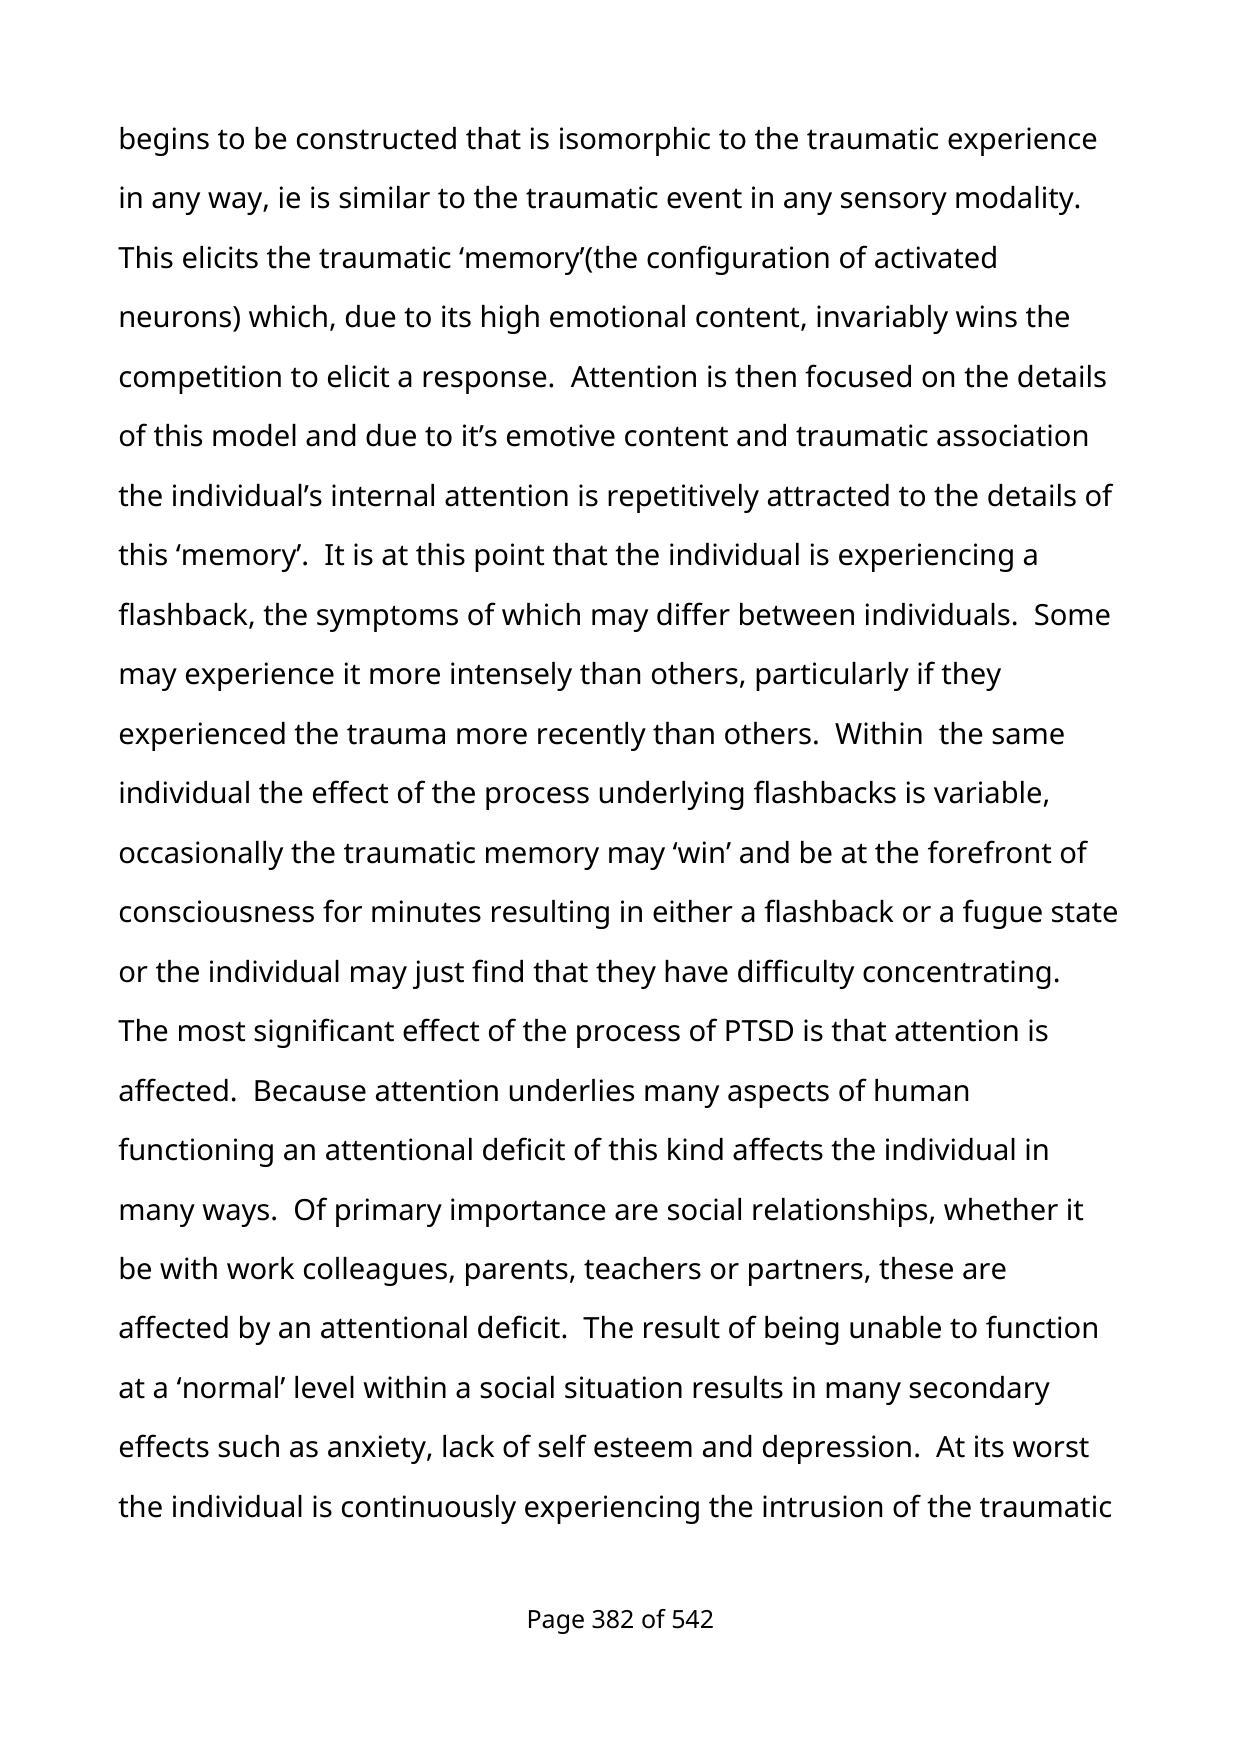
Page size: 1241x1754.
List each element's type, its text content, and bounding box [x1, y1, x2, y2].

text begins to be constructed that is isomorphic to the traumatic experience in any way, ie is similar to the traumatic event in any sensory modality. This elicits the traumatic ‘memory’(the configuration of activated neurons) which, due to its high emotional content, invariably wins the competition to elicit a response. Attention is then focused on the details of this model and due to it’s emotive content and traumatic association the individual’s internal attention is repetitively attracted to the details of this ‘memory’. It is at this point that the individual is experiencing a flashback, the symptoms of which may differ between individuals. Some may experience it more intensely than others, particularly if they experienced the trauma more recently than others. Within the same individual the effect of the process underlying flashbacks is variable, occasionally the traumatic memory may ‘win’ and be at the forefront of consciousness for minutes resulting in either a flashback or a fugue state or the individual may just find that they have difficulty concentrating. The most significant effect of the process of PTSD is that attention is affected. Because attention underlies many aspects of human functioning an attentional deficit of this kind affects the individual in many ways. Of primary importance are social relationships, whether it be with work colleagues, parents, teachers or partners, these are affected by an attentional deficit. The result of being unable to function at a ‘normal’ level within a social situation results in many secondary effects such as anxiety, lack of self esteem and depression. At its worst the individual is continuously experiencing the intrusion of the traumatic [118, 118, 1122, 1526]
